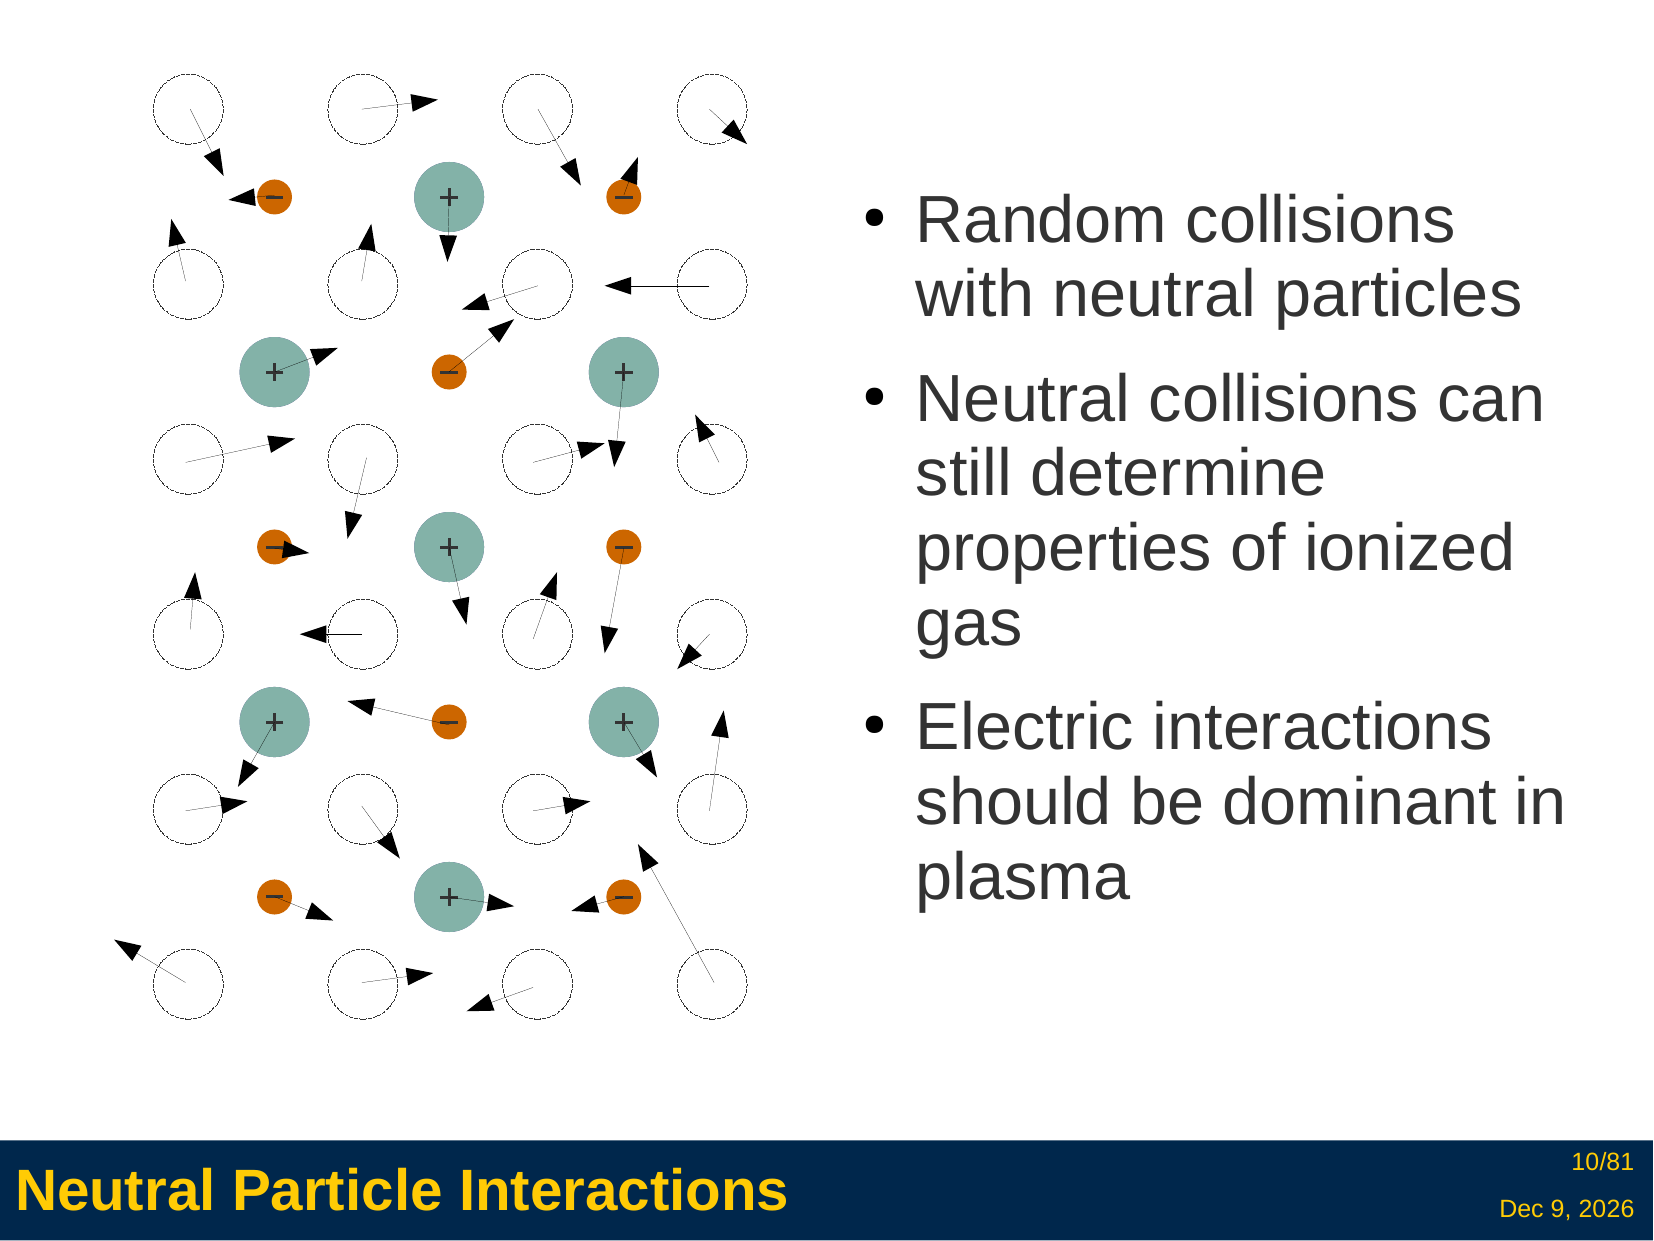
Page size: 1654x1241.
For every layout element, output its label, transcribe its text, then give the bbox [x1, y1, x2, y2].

text_box [606, 879, 642, 915]
text_box [414, 512, 485, 583]
text_box [431, 704, 467, 740]
text_box [257, 179, 293, 215]
text_box [606, 529, 642, 565]
text_box [414, 161, 485, 233]
text_box [239, 337, 310, 408]
text_box [588, 686, 659, 758]
list Random collisions with neutral particles Neutral collisions can still determine properties of ionized gas Electric interactions should be dominant in plasma [845, 75, 1572, 1021]
title Neutral Particle Interactions [14, 1140, 1380, 1241]
text_box [588, 337, 659, 408]
text_box [431, 354, 467, 390]
text_box [414, 861, 485, 933]
text_box [257, 529, 292, 565]
text_box [606, 179, 642, 215]
text_box [239, 686, 310, 758]
text_box [257, 879, 293, 915]
